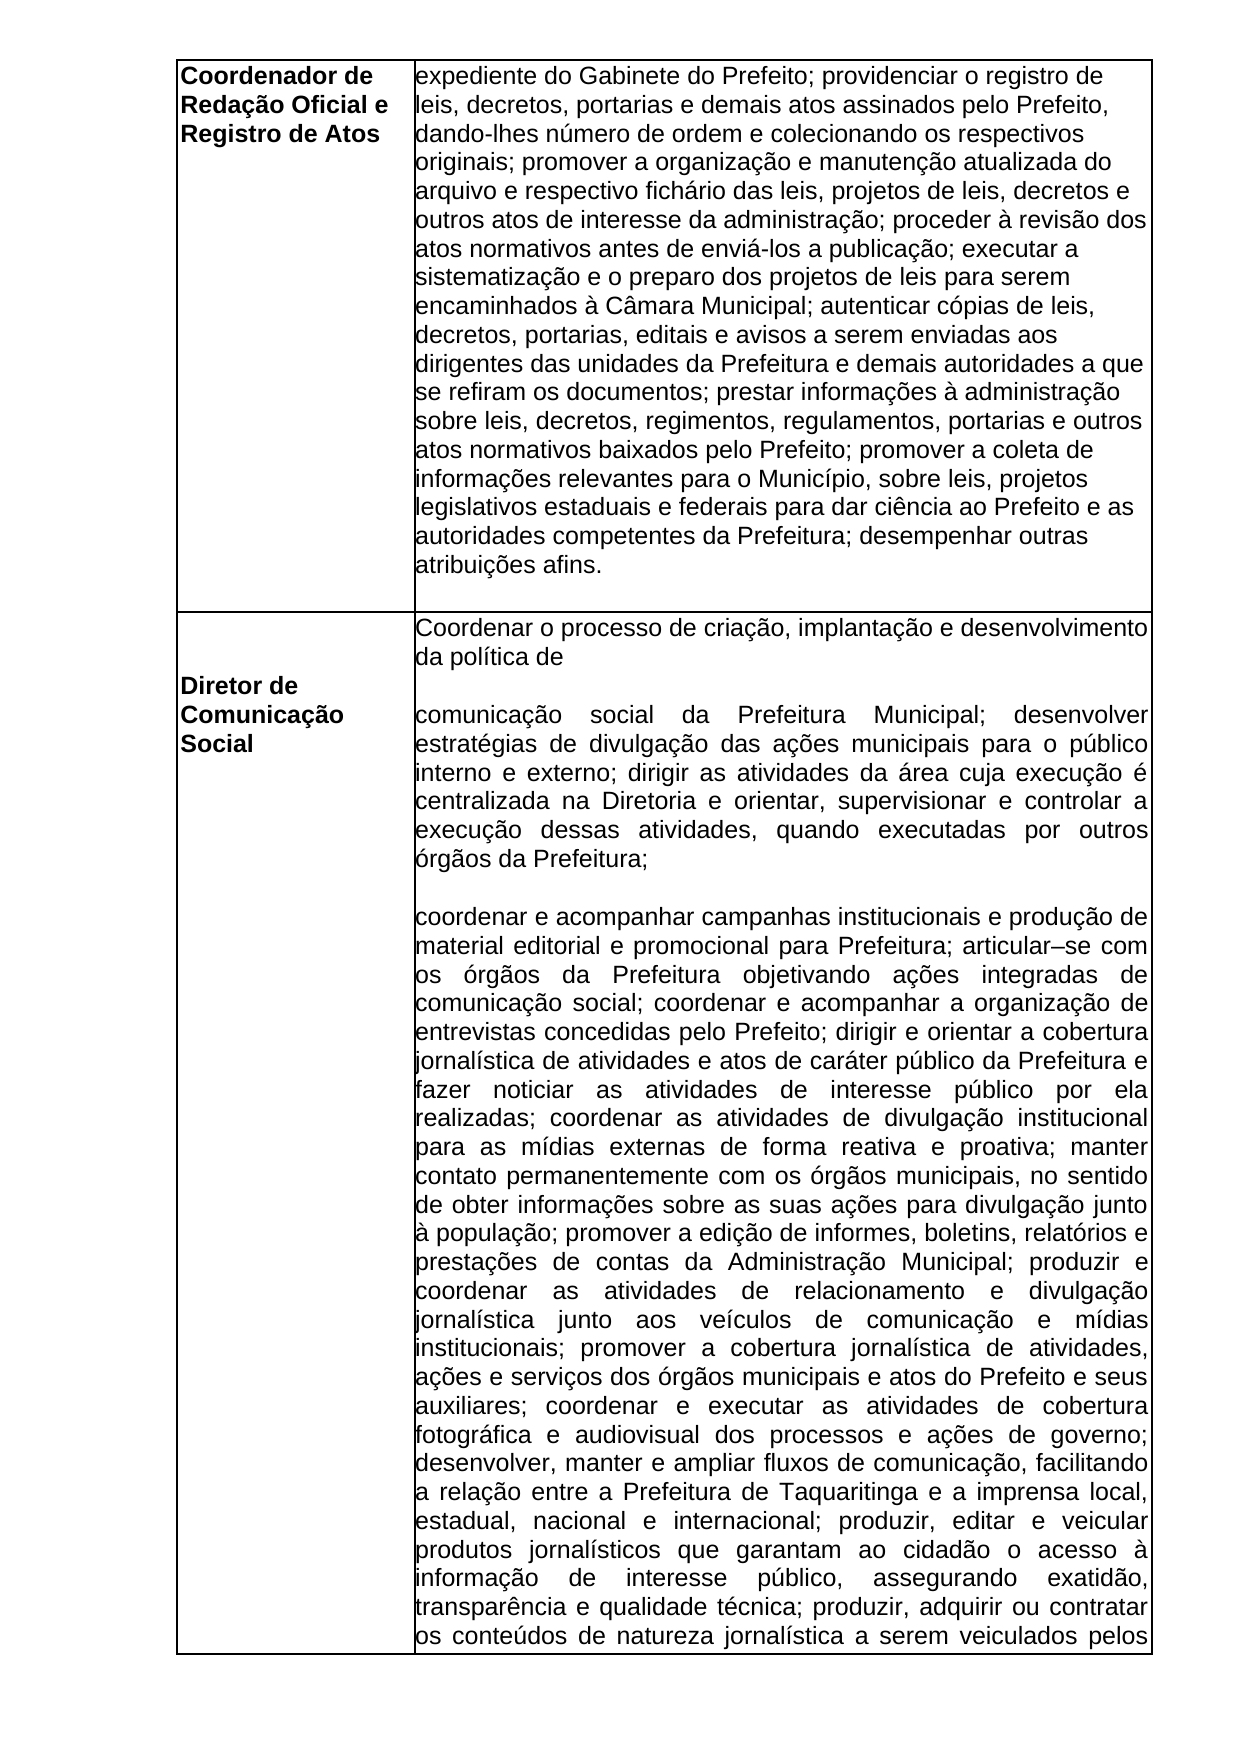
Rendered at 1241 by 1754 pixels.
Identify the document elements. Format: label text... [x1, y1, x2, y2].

table_cell expediente do Gabinete do Prefeito; providenciar o registro de leis, decretos, portarias e demais atos assinados pelo Prefeito, dando-lhes número de ordem e colecionando os respectivos originais; promover a organização e manutenção atualizada do arquivo e respectivo fichário das leis, projetos de leis, decretos e outros atos de interesse da administração; proceder à revisão dos atos normativos antes de enviá-los a publicação; executar a sistematização e o preparo dos projetos de leis para serem encaminhados à Câmara Municipal; autenticar cópias de leis, decretos, portarias, editais e avisos a serem enviadas aos dirigentes das unidades da Prefeitura e demais autoridades a que se refiram os documentos; prestar informações à administração sobre leis, decretos, regimentos, regulamentos, portarias e outros atos normativos baixados pelo Prefeito; promover a coleta de informações relevantes para o Município, sobre leis, projetos legislativos estaduais e federais para dar ciência ao Prefeito e as autoridades competentes da Prefeitura; desempenhar outras atribuições afins. [416, 61, 1151, 611]
table_cell Coordenar o processo de criação, implantação e desenvolvimento da política de comunicação social da Prefeitura Municipal; desenvolver estratégias de divulgação das ações municipais para o público interno e externo; dirigir as atividades da área cuja execução é centralizada na Diretoria e orientar, supervisionar e controlar a execução dessas atividades, quando executadas por outros órgãos da Prefeitura; coordenar e acompanhar campanhas institucionais e produção de material editorial e promocional para Prefeitura; articular–se com os órgãos da Prefeitura objetivando ações integradas de comunicação social; coordenar e acompanhar a organização de entrevistas concedidas pelo Prefeito; dirigir e orientar a cobertura jornalística de atividades e atos de caráter público da Prefeitura e fazer noticiar as atividades de interesse público por ela realizadas; coordenar as atividades de divulgação institucional para as mídias externas de forma reativa e proativa; manter contato permanentemente com os órgãos municipais, no sentido de obter informações sobre as suas ações para divulgação junto à população; promover a edição de informes, boletins, relatórios e prestações de contas da Administração Municipal; produzir e coordenar as atividades de relacionamento e divulgação jornalística junto aos veículos de comunicação e mídias institucionais; promover a cobertura jornalística de atividades, ações e serviços dos órgãos municipais e atos do Prefeito e seus auxiliares; coordenar e executar as atividades de cobertura fotográfica e audiovisual dos processos e ações de governo; desenvolver, manter e ampliar fluxos de comunicação, facilitando a relação entre a Prefeitura de Taquaritinga e a imprensa local, estadual, nacional e internacional; produzir, editar e veicular produtos jornalísticos que garantam ao cidadão o acesso à informação de interesse público, assegurando exatidão, transparência e qualidade técnica; produzir, adquirir ou contratar os conteúdos de natureza jornalística a serem veiculados pelos [416, 613, 1151, 1652]
table_cell Diretor de Comunicação Social [178, 613, 414, 1652]
table_cell Coordenador de Redação Oficial e Registro de Atos [178, 61, 414, 611]
